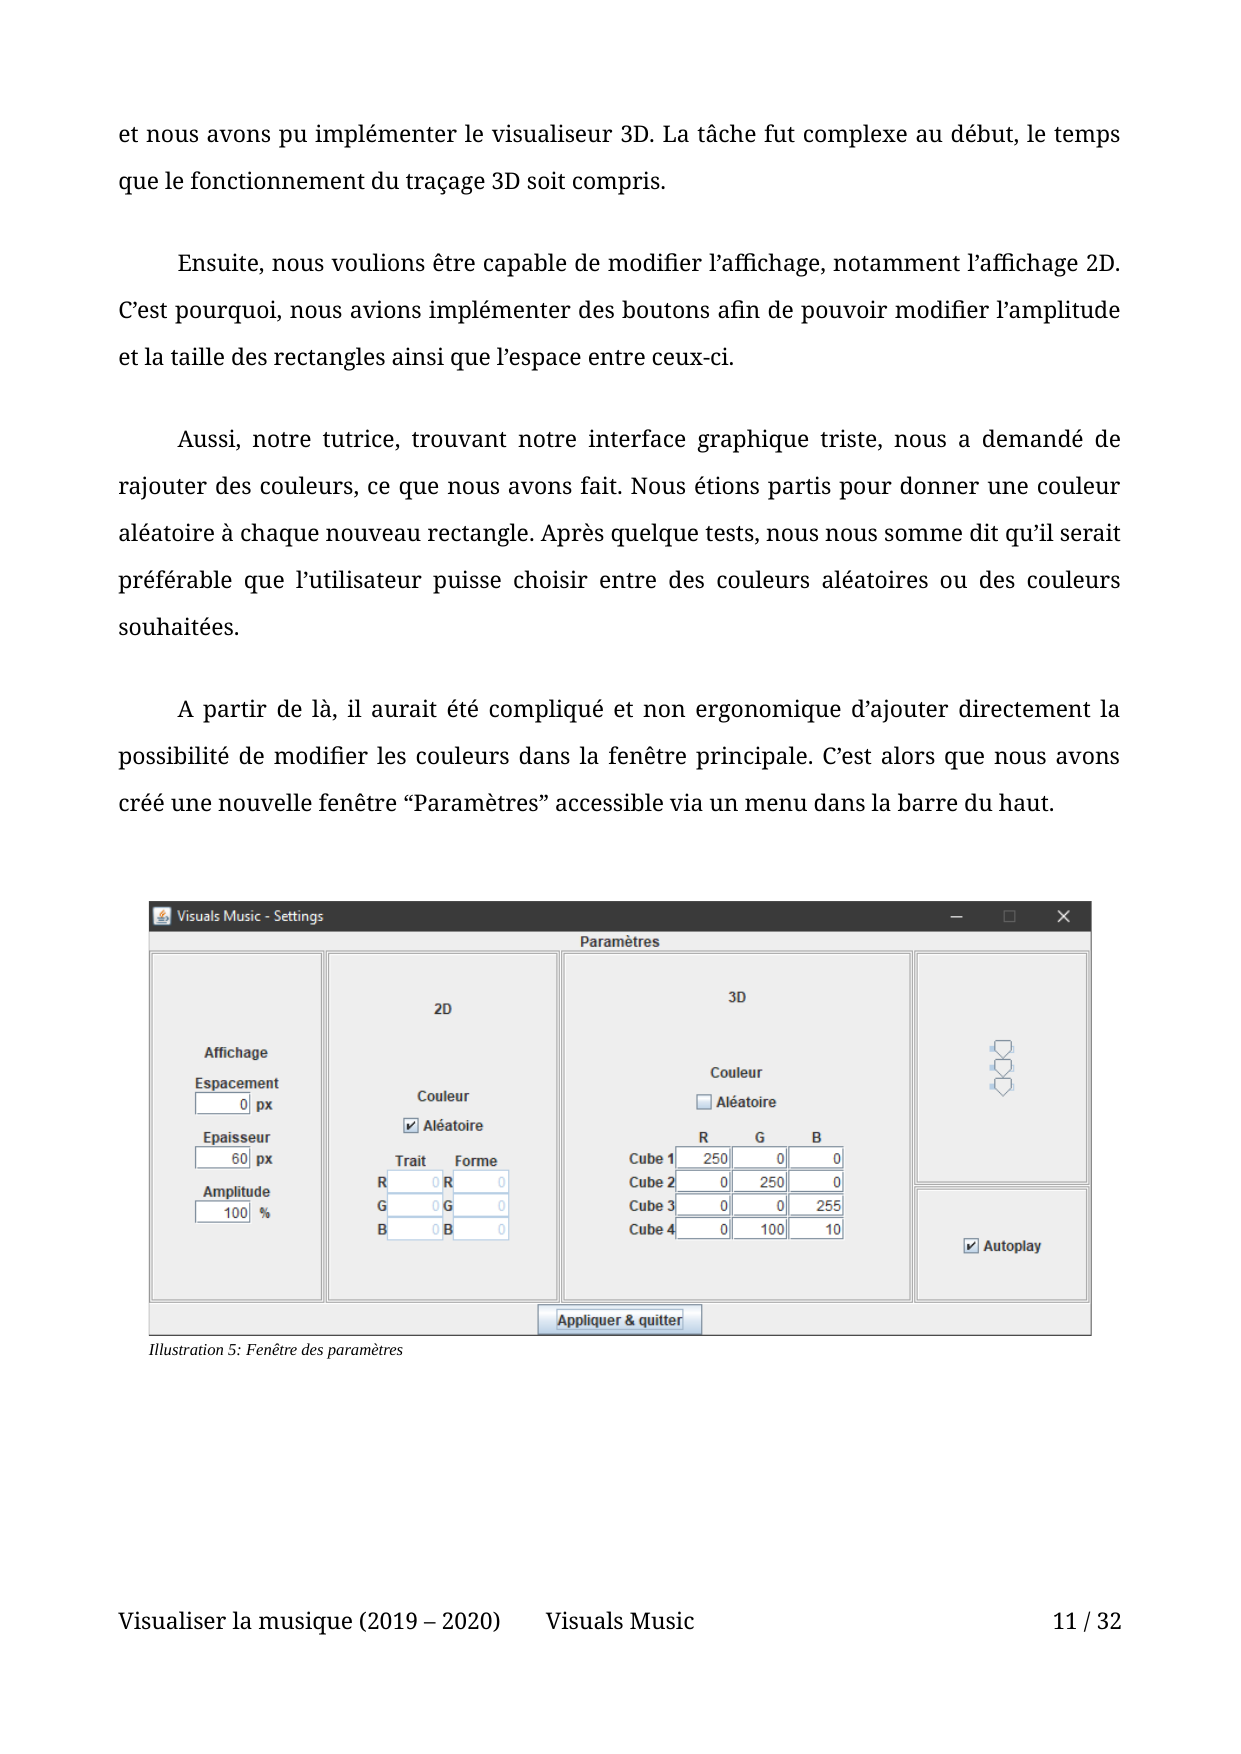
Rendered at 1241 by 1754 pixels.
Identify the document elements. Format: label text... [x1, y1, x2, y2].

text Aussi, notre tutrice, trouvant notre interface graphique triste, nous a demandé de rajouter des couleurs, ce que nous avons fait. Nous étions partis pour donner une couleur aléatoire à chaque nouveau rectangle. Après quelque tests, nous nous somme dit qu’il serait préférable que l’utilisateur puisse choisir entre des couleurs aléatoires ou des couleurs souhaitées. [118, 423, 1122, 642]
text et nous avons pu implémenter le visualiseur 3D. La tâche fut complexe au début, le temps que le fonctionnement du traçage 3D soit compris. [118, 118, 1122, 196]
picture [148, 901, 1092, 1336]
text Illustration 5: Fenêtre des paramètres [149, 1336, 1092, 1359]
text A partir de là, il aurait été compliqué et non ergonomique d’ajouter directement la possibilité de modifier les couleurs dans la fenêtre principale. C’est alors que nous avons créé une nouvelle fenêtre “Paramètres” accessible via un menu dans la barre du haut. [118, 693, 1122, 818]
text Ensuite, nous voulions être capable de modifier l’affichage, notamment l’affichage 2D. C’est pourquoi, nous avions implémenter des boutons afin de pouvoir modifier l’amplitude et la taille des rectangles ainsi que l’espace entre ceux-ci. [118, 247, 1122, 372]
